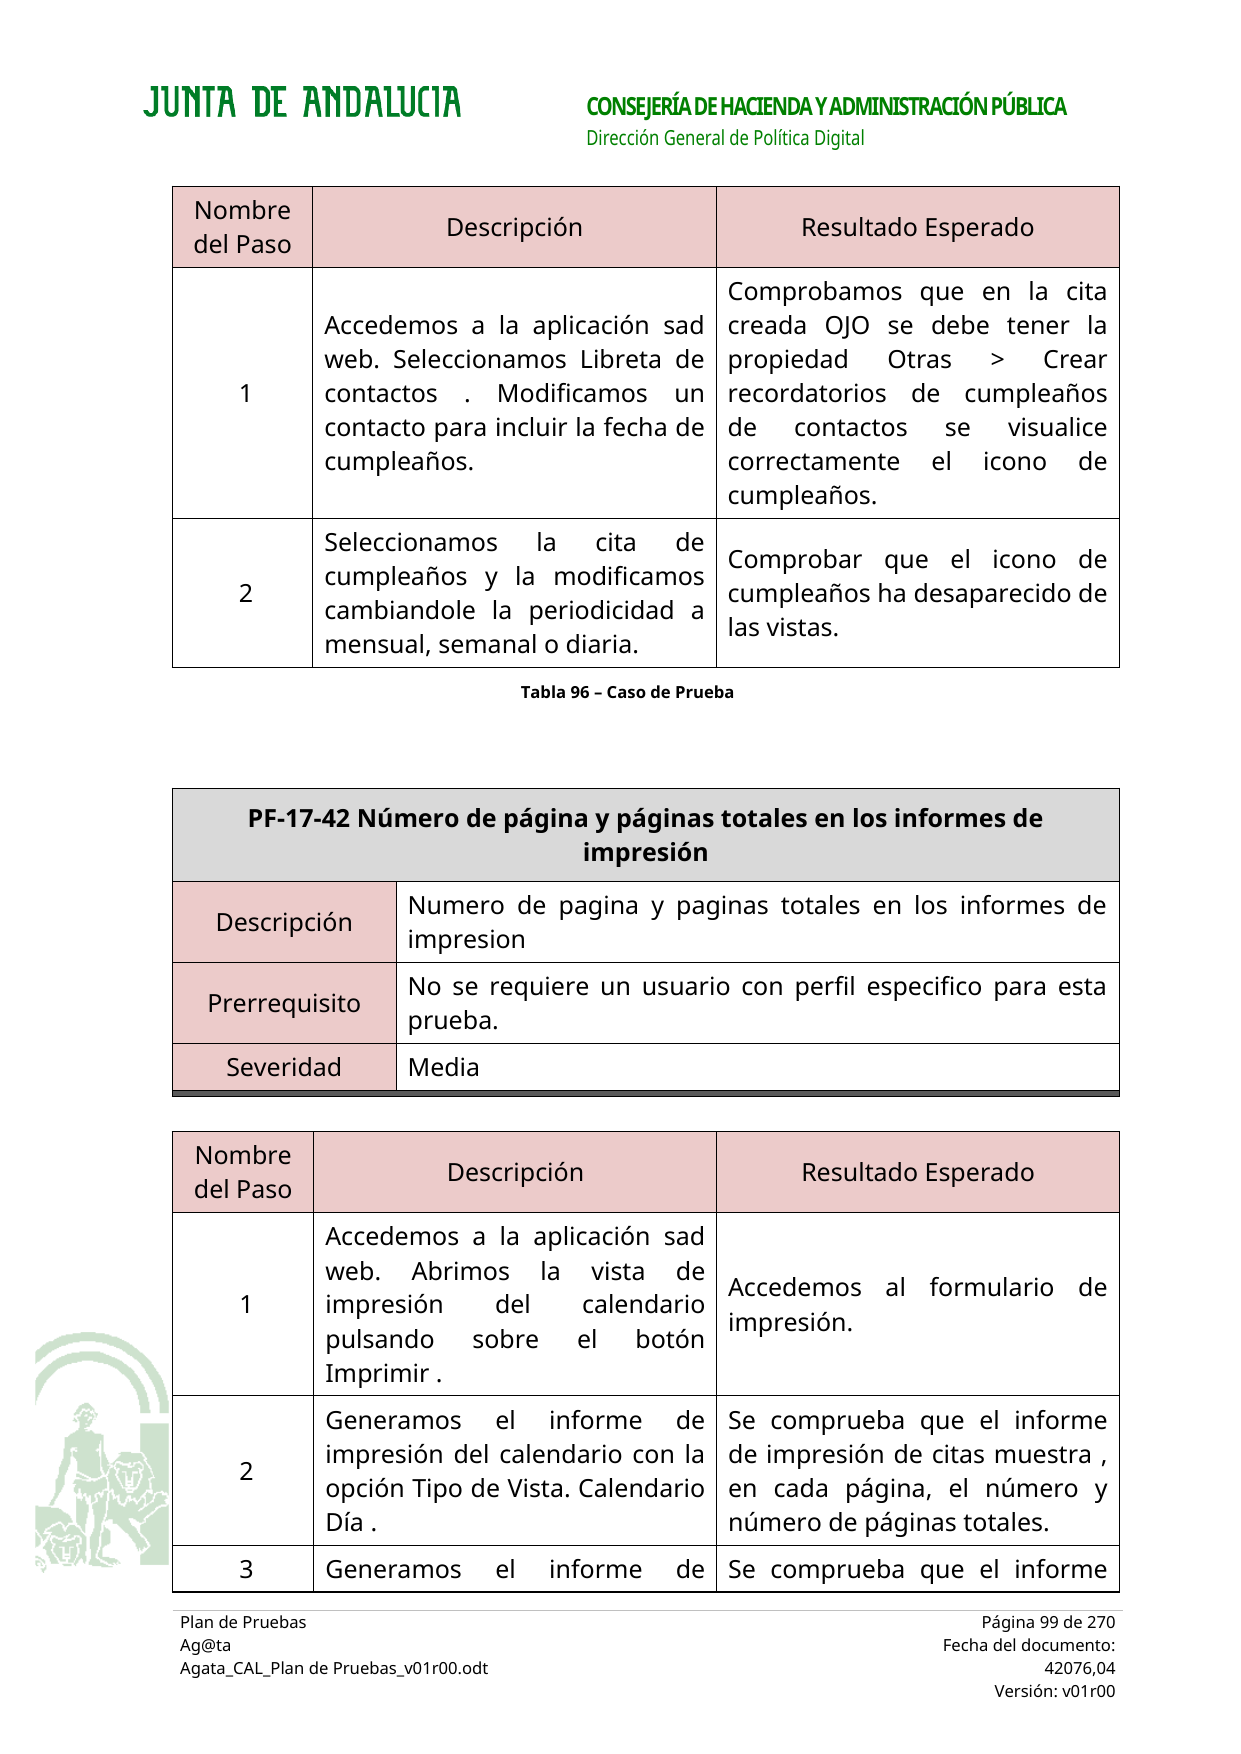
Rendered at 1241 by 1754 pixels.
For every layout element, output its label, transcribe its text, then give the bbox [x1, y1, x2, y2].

table_cell Se comprueba que el informe [717, 1546, 1119, 1591]
table_cell Comprobar que el icono de cumpleaños ha desaparecido de las vistas. [717, 519, 1119, 667]
table_cell Accedemos a la aplicación sad web. Abrimos la vista de impresión del calendario pulsando sobre el botón Imprimir . [314, 1213, 716, 1395]
table_cell Numero de pagina y paginas totales en los informes de impresion [397, 882, 1119, 962]
table_cell Prerrequisito [173, 963, 396, 1043]
table_cell Seleccionamos la cita de cumpleaños y la modificamos cambiandole la periodicidad a mensual, semanal o diaria. [313, 519, 716, 667]
table_header PF-17-42 Número de página y páginas totales en los informes de impresión [173, 789, 1119, 881]
table_cell 3 [173, 1546, 313, 1591]
table_cell Se comprueba que el informe de impresión de citas muestra , en cada página, el número y número de páginas totales. [717, 1396, 1119, 1544]
text Tabla 96 – Caso de Prueba [148, 681, 1107, 703]
table_cell 1 [173, 1213, 313, 1395]
table_header Descripción [314, 1132, 716, 1212]
table_cell [173, 1091, 1119, 1096]
table_cell 2 [173, 519, 312, 667]
table_header Descripción [313, 187, 716, 267]
table_cell Generamos el informe de [314, 1546, 716, 1591]
table_cell Severidad [173, 1044, 396, 1090]
table_cell Accedemos a la aplicación sad web. Seleccionamos Libreta de contactos . Modificamos un contacto para incluir la fecha de cumpleaños. [313, 268, 716, 518]
table_cell 2 [173, 1396, 313, 1544]
table_cell Accedemos al formulario de impresión. [717, 1213, 1119, 1395]
table_cell No se requiere un usuario con perfil especifico para esta prueba. [397, 963, 1119, 1043]
table_header Nombre del Paso [173, 1132, 313, 1212]
table_cell 1 [173, 268, 312, 518]
table_cell Descripción [173, 882, 396, 962]
table_cell Generamos el informe de impresión del calendario con la opción Tipo de Vista. Calendario Día . [314, 1396, 716, 1544]
table_header Resultado Esperado [717, 1132, 1119, 1212]
table_header Resultado Esperado [717, 187, 1119, 267]
table_cell Media [397, 1044, 1119, 1090]
table_header Nombre del Paso [173, 187, 312, 267]
table_cell Comprobamos que en la cita creada OJO se debe tener la propiedad Otras > Crear recordatorios de cumpleaños de contactos se visualice correctamente el icono de cumpleaños. [717, 268, 1119, 518]
picture [143, 86, 461, 117]
